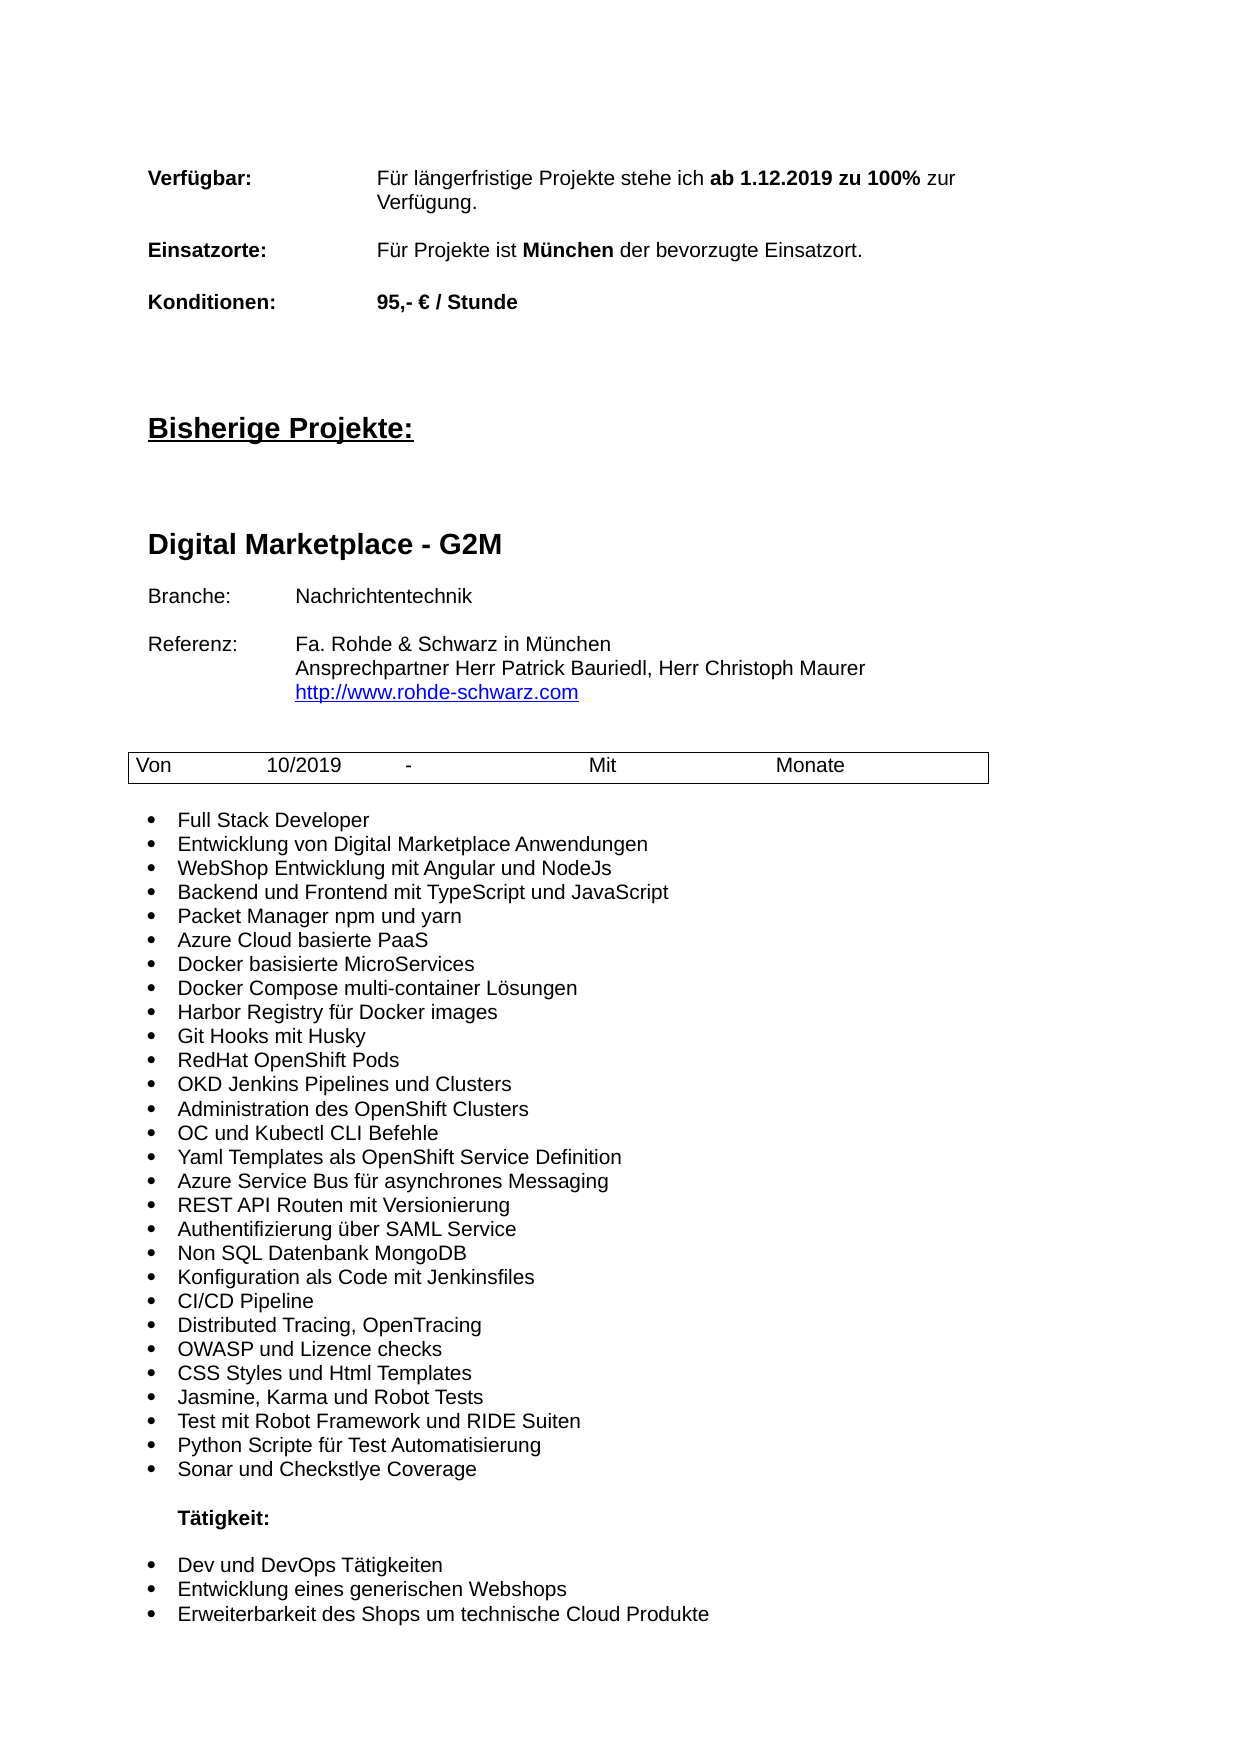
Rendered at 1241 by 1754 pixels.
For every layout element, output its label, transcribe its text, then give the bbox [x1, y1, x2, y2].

list Dev und DevOps Tätigkeiten [148, 1553, 1110, 1577]
table_cell Verfügbar: [140, 166, 369, 238]
list Harbor Registry für Docker images [148, 1000, 1110, 1024]
list Packet Manager npm und yarn [148, 904, 1110, 928]
list Backend und Frontend mit TypeScript und JavaScript [148, 880, 1110, 904]
table_cell Einsatzorte: [140, 238, 369, 290]
table_cell Für längerfristige Projekte stehe ich ab 1.12.2019 zu 100% zur Verfügung. [369, 166, 1063, 238]
list Docker basisierte MicroServices [148, 952, 1110, 976]
subtitle Bisherige Projekte: [148, 411, 1110, 444]
table_header [420, 753, 581, 783]
list Non SQL Datenbank MongoDB [148, 1241, 1110, 1265]
table_cell Konditionen: [140, 290, 369, 338]
list Azure Service Bus für asynchrones Messaging [148, 1168, 1110, 1193]
list CI/CD Pipeline [148, 1289, 1110, 1313]
table_header - [398, 753, 420, 783]
list Test mit Robot Framework und RIDE Suiten [148, 1409, 1110, 1433]
text Referenz: Fa. Rohde & Schwarz in München [148, 632, 1110, 656]
table_cell [369, 142, 1063, 166]
list Python Scripte für Test Automatisierung [148, 1433, 1110, 1457]
table_header Mit [581, 753, 762, 783]
table_cell 95,- € / Stunde [369, 290, 1063, 338]
list WebShop Entwicklung mit Angular und NodeJs [148, 856, 1110, 880]
list RedHat OpenShift Pods [148, 1048, 1110, 1072]
list Entwicklung eines generischen Webshops [148, 1577, 1110, 1601]
list Sonar und Checkstlye Coverage [148, 1457, 1110, 1481]
table_header Monate [763, 753, 988, 783]
subtitle Digital Marketplace - G2M [148, 527, 1110, 560]
list OWASP und Lizence checks [148, 1337, 1110, 1361]
list Jasmine, Karma und Robot Tests [148, 1385, 1110, 1409]
table_header Von [129, 753, 259, 783]
list Entwicklung von Digital Marketplace Anwendungen [148, 832, 1110, 856]
list Tätigkeit: [148, 1505, 1110, 1529]
text http://www.rohde-schwarz.com [221, 680, 1110, 704]
table_header 10/2019 [259, 753, 398, 783]
list Git Hooks mit Husky [148, 1024, 1110, 1048]
list Distributed Tracing, OpenTracing [148, 1313, 1110, 1337]
list Administration des OpenShift Clusters [148, 1096, 1110, 1120]
list Docker Compose multi-container Lösungen [148, 976, 1110, 1000]
text Ansprechpartner Herr Patrick Bauriedl, Herr Christoph Maurer [148, 656, 1110, 680]
list CSS Styles und Html Templates [148, 1361, 1110, 1385]
list Yaml Templates als OpenShift Service Definition [148, 1144, 1110, 1168]
list OC und Kubectl CLI Befehle [148, 1120, 1110, 1144]
list Azure Cloud basierte PaaS [148, 928, 1110, 952]
list Authentifizierung über SAML Service [148, 1217, 1110, 1241]
text Branche: Nachrichtentechnik [148, 584, 1110, 608]
list OKD Jenkins Pipelines und Clusters [148, 1072, 1110, 1096]
list Full Stack Developer [148, 808, 1110, 832]
table_cell Für Projekte ist München der bevorzugte Einsatzort. [369, 238, 1063, 290]
table_cell [140, 142, 369, 166]
list Konfiguration als Code mit Jenkinsfiles [148, 1265, 1110, 1289]
list REST API Routen mit Versionierung [148, 1193, 1110, 1217]
list Erweiterbarkeit des Shops um technische Cloud Produkte [148, 1601, 1110, 1625]
